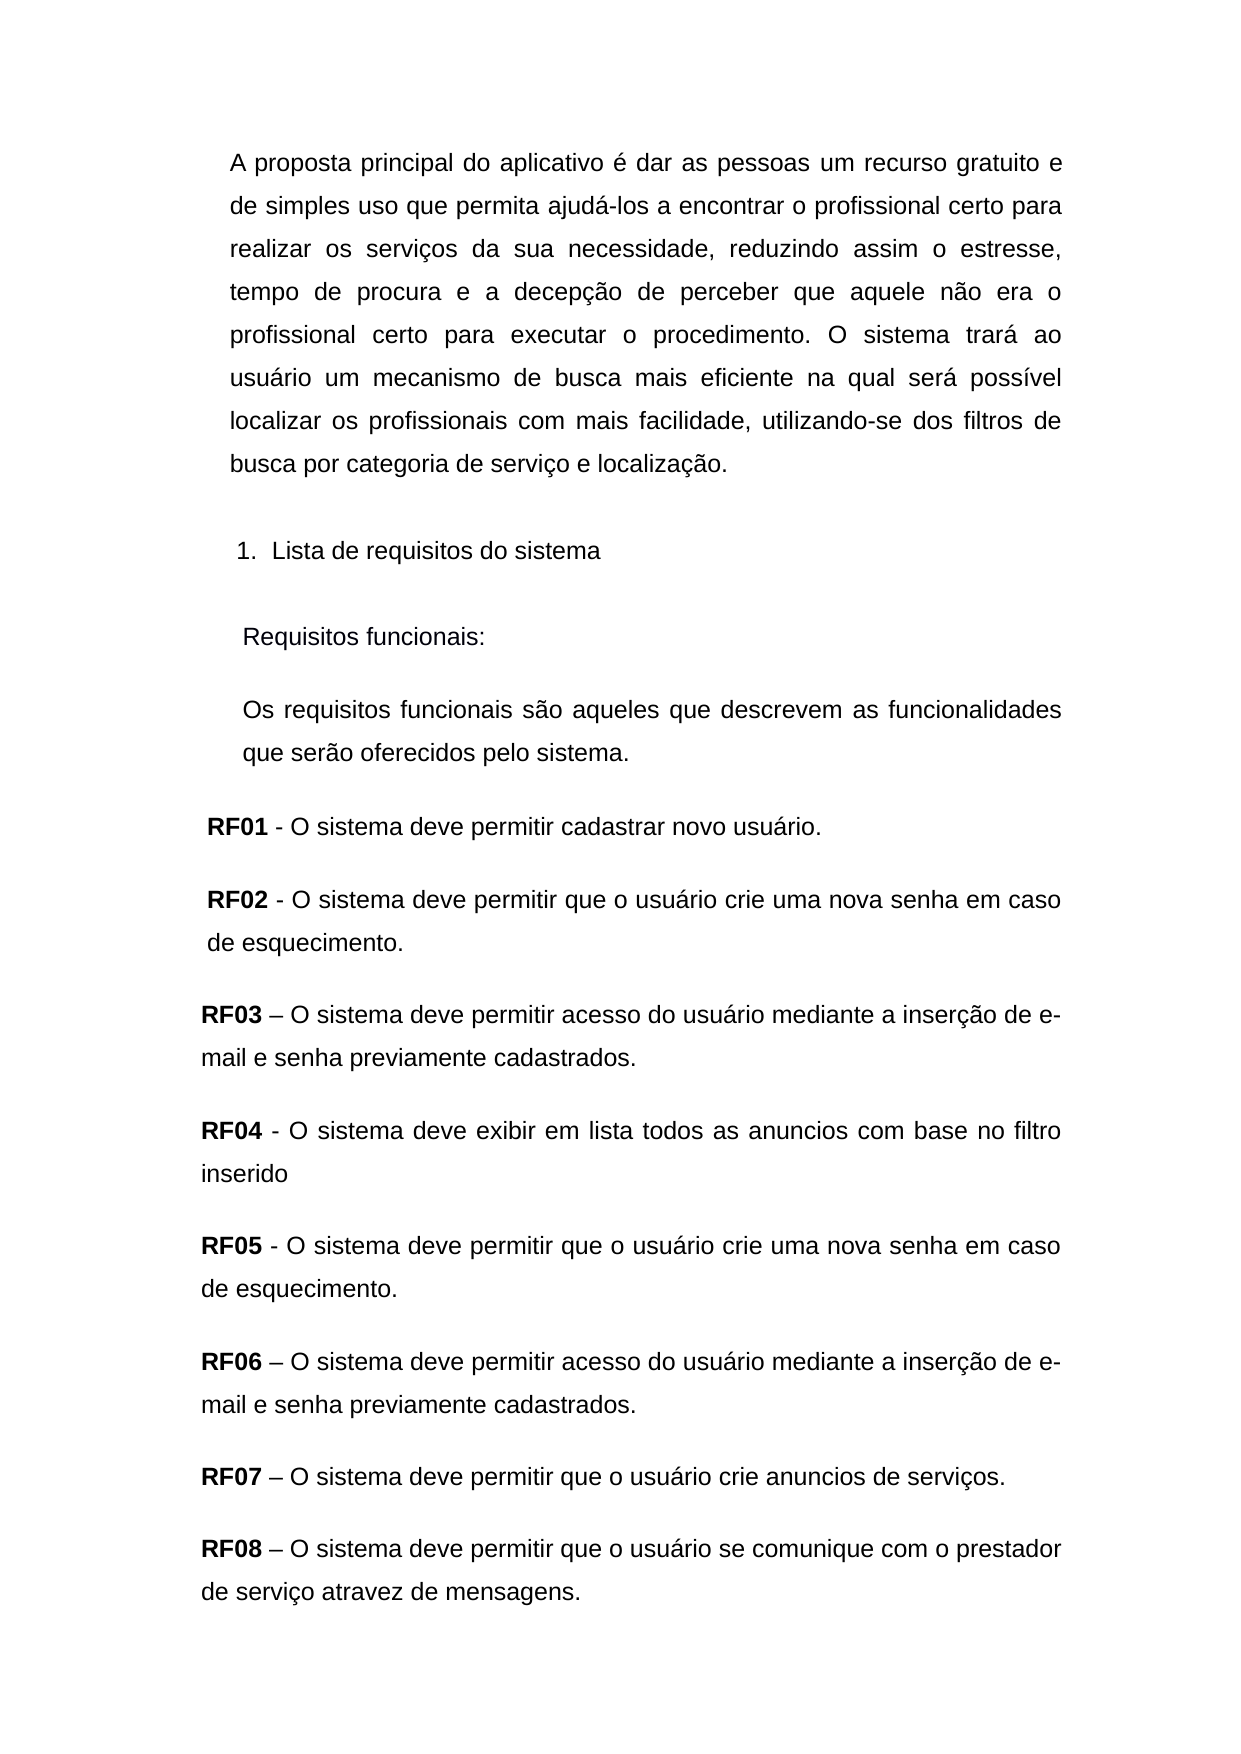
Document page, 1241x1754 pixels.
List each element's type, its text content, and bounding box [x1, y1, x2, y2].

list RF03 – O sistema deve permitir acesso do usuário mediante a inserção de e-mail e senha previamente cadastrados. [201, 1000, 1063, 1072]
list RF01 - O sistema deve permitir cadastrar novo usuário. [207, 812, 1063, 840]
list A proposta principal do aplicativo é dar as pessoas um recurso gratuito e de simples uso que permita ajudá-los a encontrar o profissional certo para realizar os serviços da sua necessidade, reduzindo assim o estresse, tempo de procura e a decepção de perceber que aquele não era o profissional certo para executar o procedimento. O sistema trará ao usuário um mecanismo de busca mais eficiente na qual será possível localizar os profissionais com mais facilidade, utilizando-se dos filtros de busca por categoria de serviço e localização. [192, 148, 1063, 478]
list RF07 – O sistema deve permitir que o usuário crie anuncios de serviços. [201, 1462, 1063, 1491]
list RF04 - O sistema deve exibir em lista todos as anuncios com base no filtro inserido [201, 1116, 1063, 1187]
list Os requisitos funcionais são aqueles que descrevem as funcionalidades que serão oferecidos pelo sistema. [207, 695, 1063, 767]
list RF05 - O sistema deve permitir que o usuário crie uma nova senha em caso de esquecimento. [201, 1231, 1063, 1303]
list RF06 – O sistema deve permitir acesso do usuário mediante a inserção de e-mail e senha previamente cadastrados. [201, 1346, 1063, 1418]
list Lista de requisitos do sistema [236, 536, 1063, 564]
list RF08 – O sistema deve permitir que o usuário se comunique com o prestador de serviço atravez de mensagens. [201, 1534, 1063, 1606]
list RF02 - O sistema deve permitir que o usuário crie uma nova senha em caso de esquecimento. [207, 885, 1063, 957]
subtitle Requisitos funcionais: [242, 622, 1063, 651]
